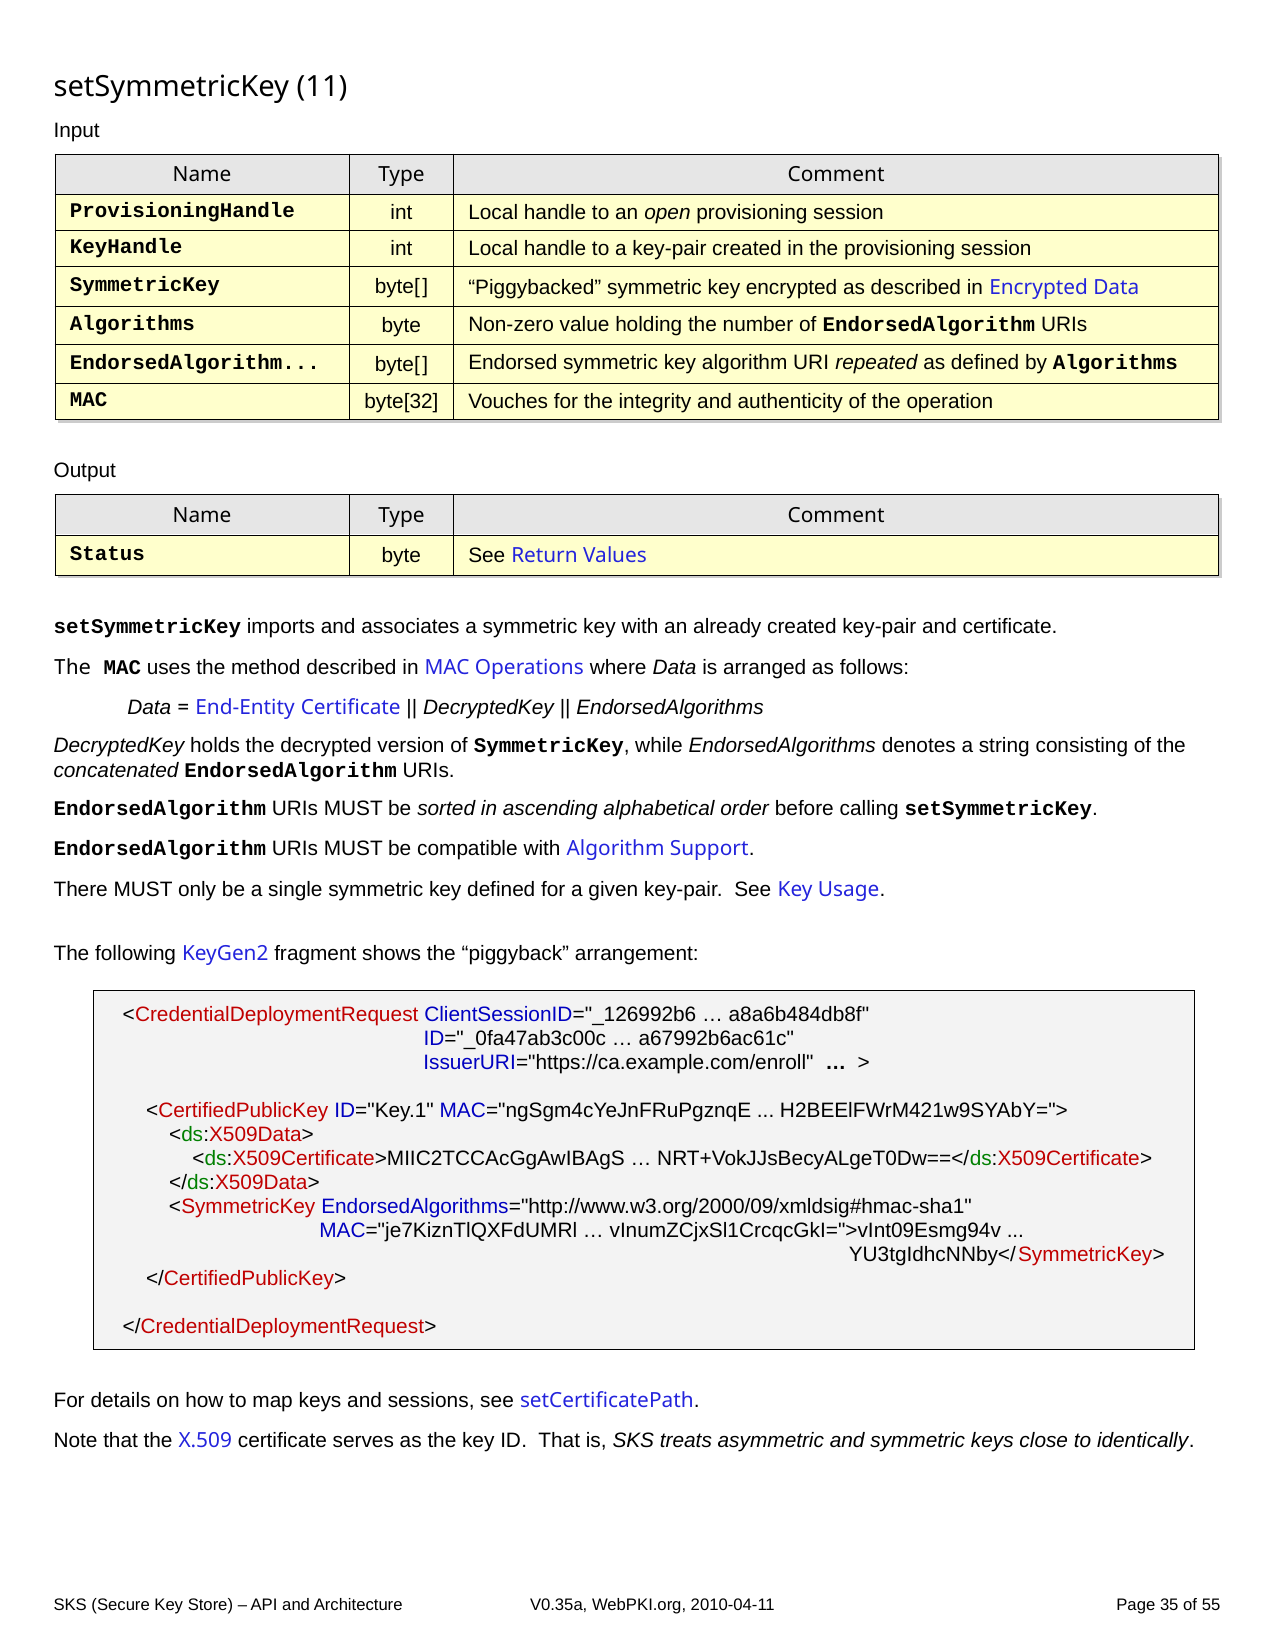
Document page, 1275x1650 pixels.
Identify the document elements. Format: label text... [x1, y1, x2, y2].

text setSymmetricKey imports and associates a symmetric key with an already created key-pair and certificate. [53, 614, 1221, 640]
table_header Comment [454, 155, 1218, 194]
text Input [53, 118, 1221, 142]
text DecryptedKey holds the decrypted version of SymmetricKey, while EndorsedAlgorithms denotes a string consisting of the concatenated EndorsedAlgorithm URIs. [53, 732, 1221, 784]
table_header Comment [454, 495, 1218, 534]
subtitle setSymmetricKey (11) [53, 66, 1221, 105]
text The MAC uses the method described in MAC Operations where Data is arranged as follows: [53, 652, 1221, 680]
table_cell byte⁮[ ] [350, 345, 453, 383]
text EndorsedAlgorithm URIs MUST be compatible with Algorithm Support. [53, 833, 1221, 862]
text The following KeyGen2 fragment shows the “piggyback” arrangement: [53, 938, 1221, 990]
table_cell MAC [56, 384, 349, 419]
table_cell “Piggybacked” symmetric key encrypted as described in Encrypted Data [454, 267, 1218, 306]
table_cell int [350, 231, 453, 266]
table_cell KeyHandle [56, 231, 349, 266]
table_cell SymmetricKey [56, 267, 349, 306]
table_header Type [350, 155, 453, 194]
table_cell Status [56, 536, 349, 575]
table_cell Endorsed symmetric key algorithm URI repeated as defined by Algorithms [454, 345, 1218, 383]
table_header Name [56, 155, 349, 194]
table_cell Algorithms [56, 307, 349, 344]
text Output [53, 458, 1221, 482]
table_cell byte [350, 536, 453, 575]
table_cell Local handle to a key-pair created in the provisioning session [454, 231, 1218, 266]
table_cell byte [350, 307, 453, 344]
text For details on how to map keys and sessions, see setCertificatePath. [53, 1385, 1221, 1414]
table_header <CredentialDeploymentRequest ClientSessionID="_126992b6 … a8a6b484db8f" ID="_0fa47ab3c00c … a67992b6ac61c" IssuerURI="https://ca.example.com/enroll" … > <CertifiedPublicKey ID="Key.1" MAC="ngSgm4cYeJnFRuPgznqE ... H2BEElFWrM421w9SYAbY="> <ds:X509Data> <ds:X509Certificate>MIIC2TCCAcGgAwIBAgS … NRT+VokJJsBecyALgeT0Dw==</ds:X509Certificate> </ds:X509Data> <SymmetricKey EndorsedAlgorithms="http://www.w3.org/2000/09/xmldsig#hmac-sha1" MAC="je7KiznTlQXFdUMRl … vInumZCjxSl1CrcqcGkI=">vInt09Esmg94v ... YU3tgIdhcNNby</SymmetricKey> </CertifiedPublicKey> </CredentialDeploymentRequest> [94, 991, 1194, 1349]
table_cell byte⁮[ ] [350, 267, 453, 306]
text Data = End-Entity Certificate || DecryptedKey || EndorsedAlgorithms [53, 692, 1221, 721]
table_cell ProvisioningHandle [56, 195, 349, 230]
table_cell Vouches for the integrity and authenticity of the operation [454, 384, 1218, 419]
table_cell Local handle to an open provisioning session [454, 195, 1218, 230]
table_cell byte⁮[32] [350, 384, 453, 419]
text Note that the X.509 certificate serves as the key ID. That is, SKS treats asymmetric and symmetric keys close to identically. [53, 1425, 1221, 1454]
table_header Type [350, 495, 453, 534]
table_header Name [56, 495, 349, 534]
text EndorsedAlgorithm URIs MUST be sorted in ascending alphabetical order before calling setSymmetricKey. [53, 796, 1221, 822]
table_cell Non-zero value holding the number of EndorsedAlgorithm URIs [454, 307, 1218, 344]
table_cell int [350, 195, 453, 230]
table_cell EndorsedAlgorithm... [56, 345, 349, 383]
table_cell See Return Values [454, 536, 1218, 575]
text There MUST only be a single symmetric key defined for a given key-pair. See Key Usage. [53, 874, 1221, 902]
